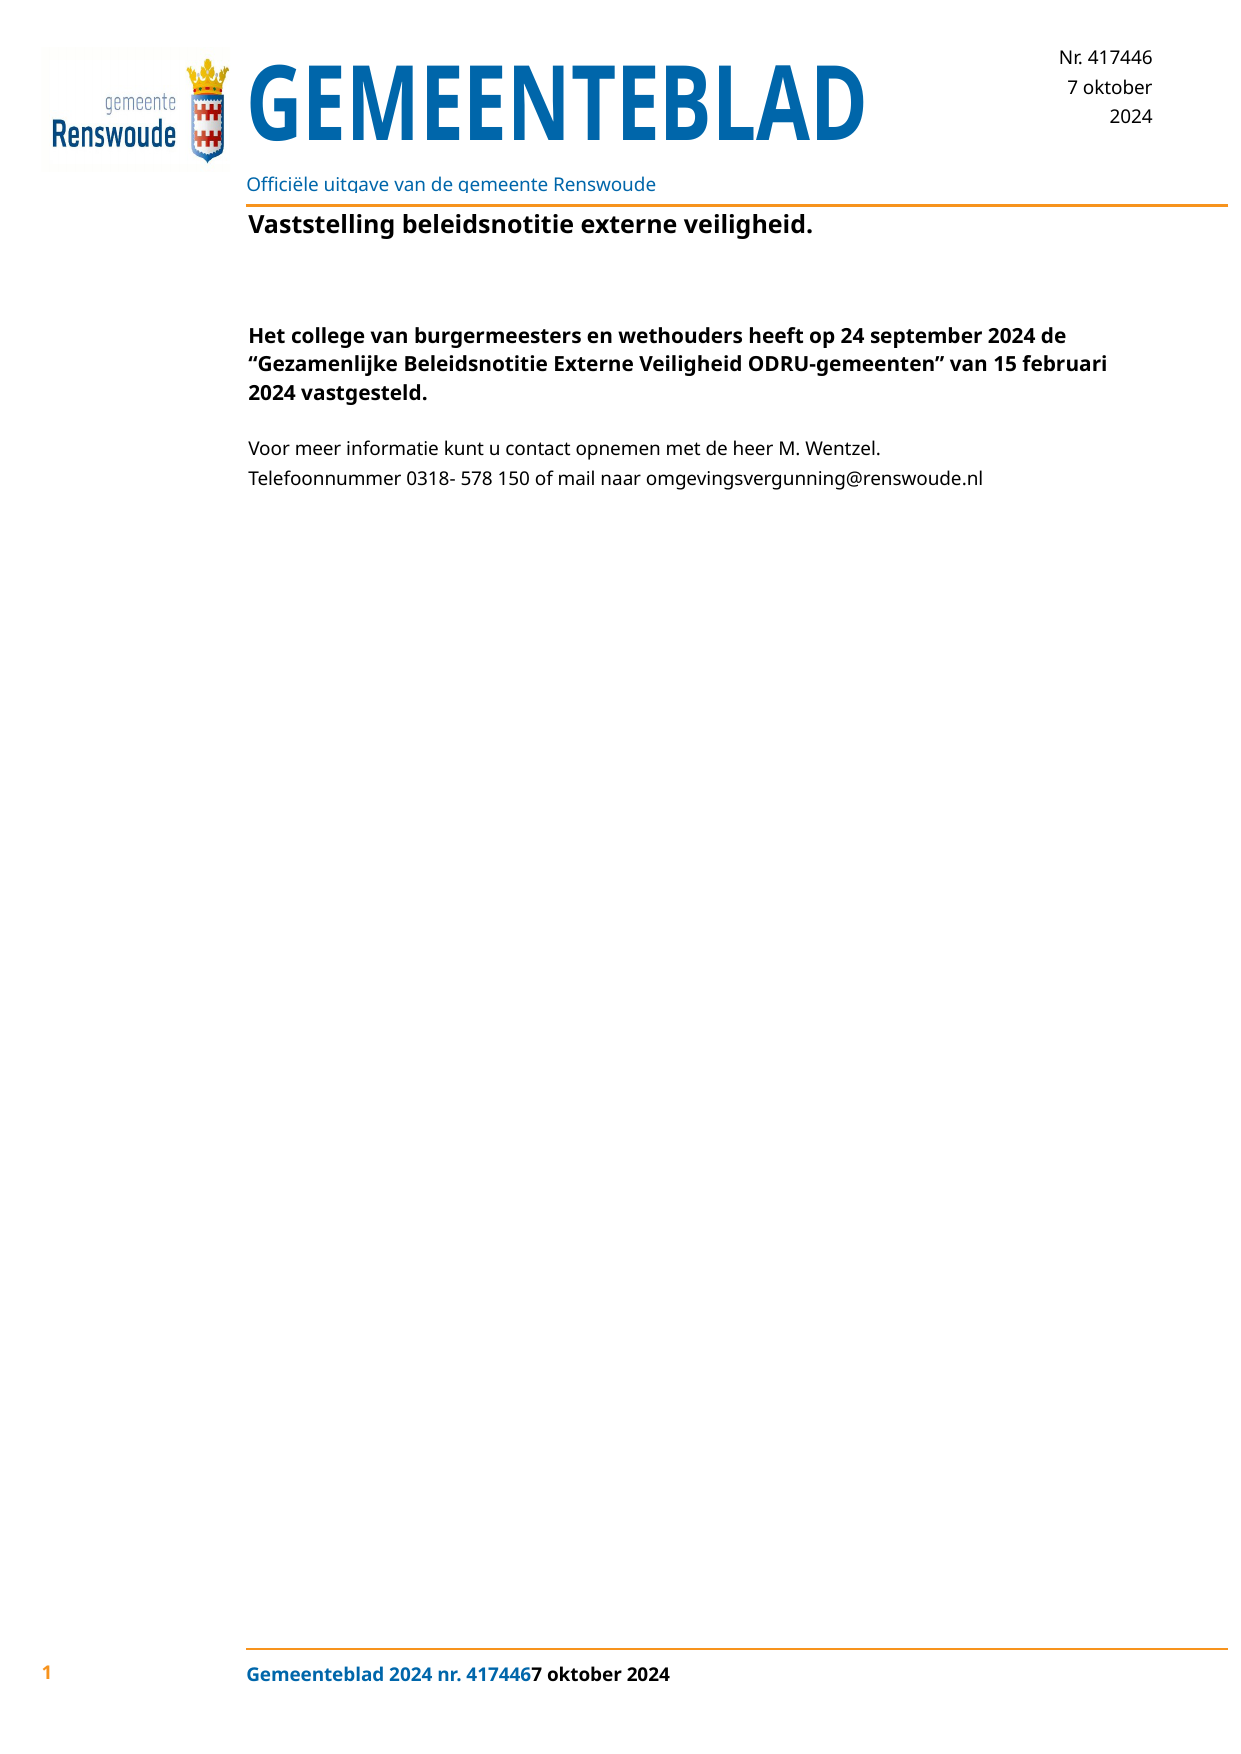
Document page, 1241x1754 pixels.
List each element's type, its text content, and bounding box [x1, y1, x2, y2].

text Het college van burgermeesters en wethouders heeft op 24 september 2024 de “Gezamenlijke Beleidsnotitie Externe Veiligheid ODRU-gemeenten” van 15 februari 2024 vastgesteld. [248, 321, 1152, 406]
text Telefoonnummer 0318- 578 150 of mail naar omgevingsvergunning@renswoude.nl [248, 465, 1152, 491]
text Voor meer informatie kunt u contact opnemen met de heer M. Wentzel. [248, 436, 1152, 461]
text Vaststelling beleidsnotitie externe veiligheid. [248, 207, 1152, 241]
picture [41, 47, 231, 172]
